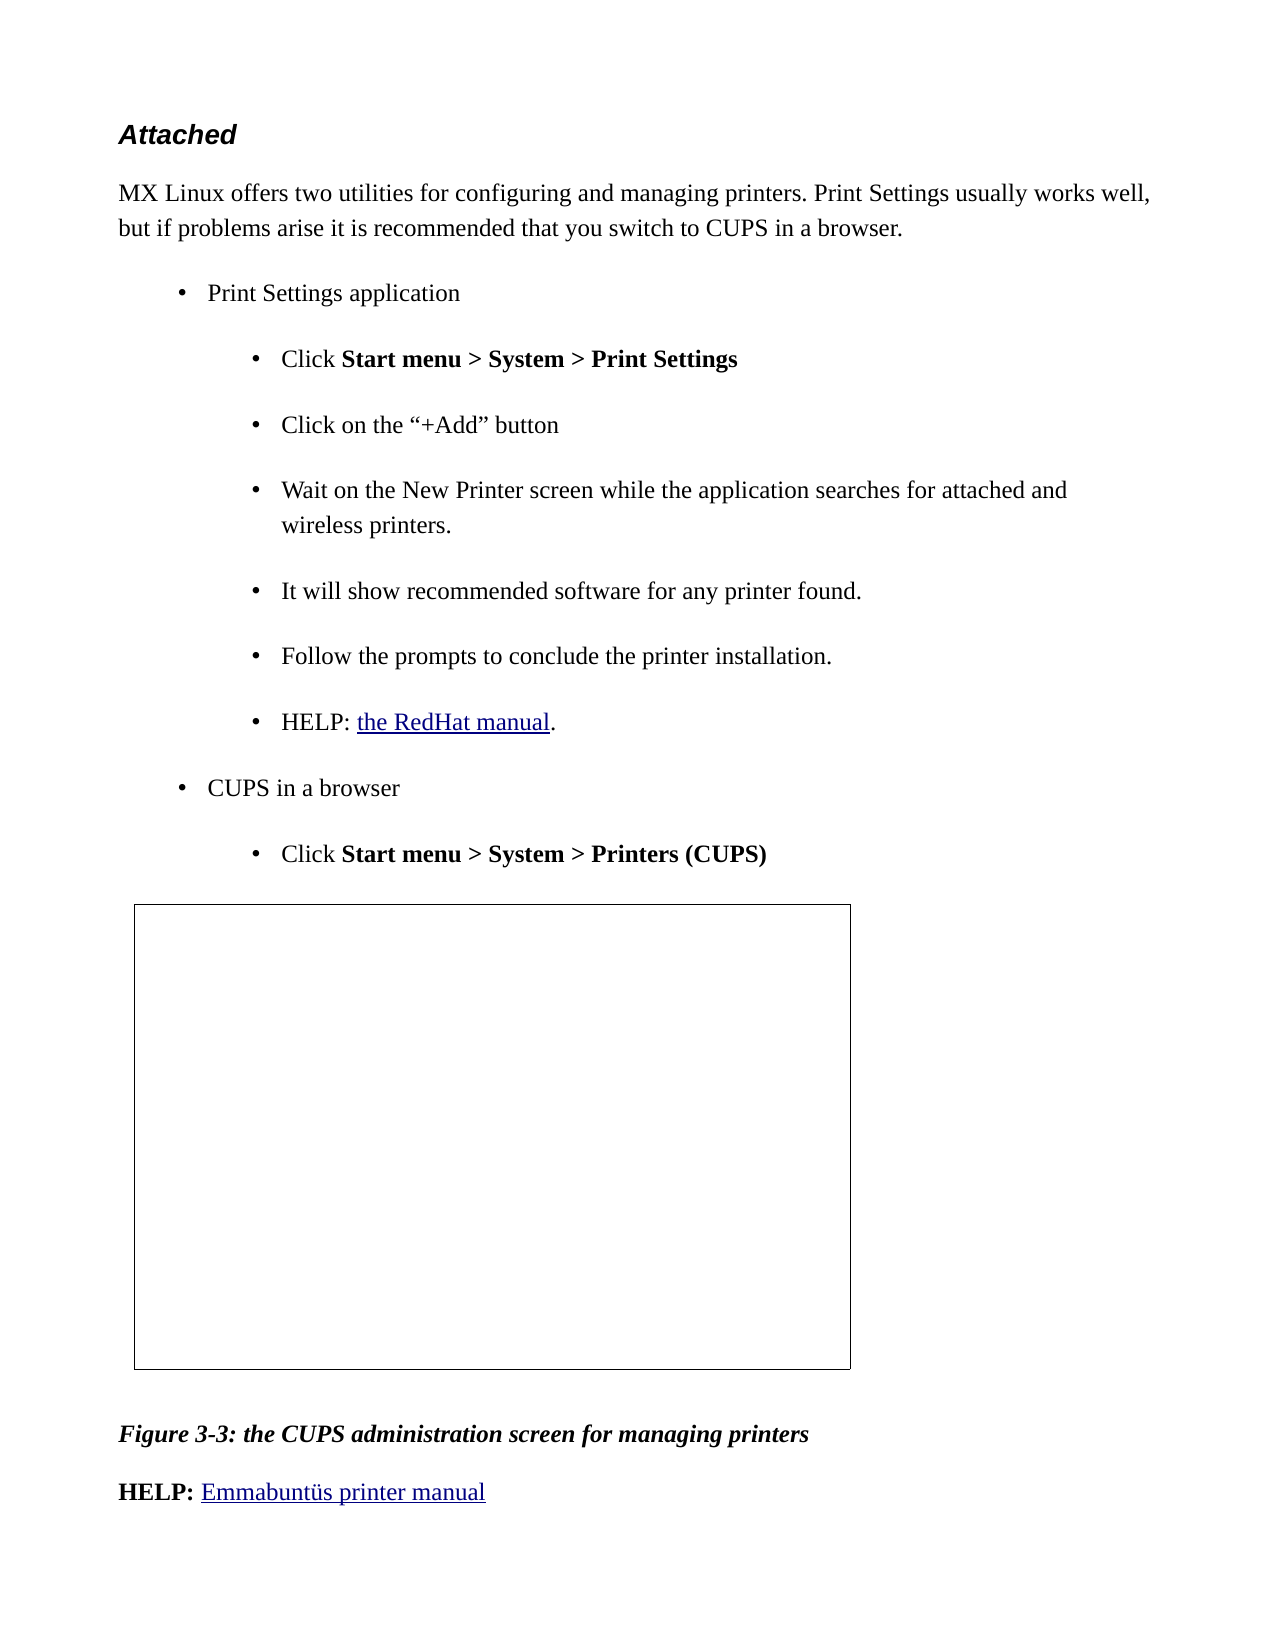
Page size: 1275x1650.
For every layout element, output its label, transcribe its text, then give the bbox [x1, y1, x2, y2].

text MX Linux offers two utilities for configuring and managing printers. Print Settings usually works well, but if problems arise it is recommended that you switch to CUPS in a browser. [118, 178, 1157, 241]
list HELP: the RedHat manual. [252, 707, 1141, 736]
list Print Settings application [178, 278, 1141, 307]
list Click Start menu > System > Print Settings [252, 344, 1141, 373]
text HELP: Emmabuntüs printer manual [118, 1477, 1157, 1505]
list It will show recommended software for any printer found. [252, 576, 1141, 604]
list CUPS in a browser [178, 773, 1141, 802]
list Click on the “+Add” button [252, 410, 1141, 438]
list Follow the prompts to conclude the printer installation. [252, 641, 1141, 670]
text Figure 3-3: the CUPS administration screen for managing printers [118, 1419, 1157, 1448]
list Wait on the New Printer screen while the application searches for attached and wireless printers. [252, 476, 1141, 539]
subtitle Attached [118, 118, 1157, 150]
list Click Start menu > System > Printers (CUPS) [252, 839, 1141, 867]
